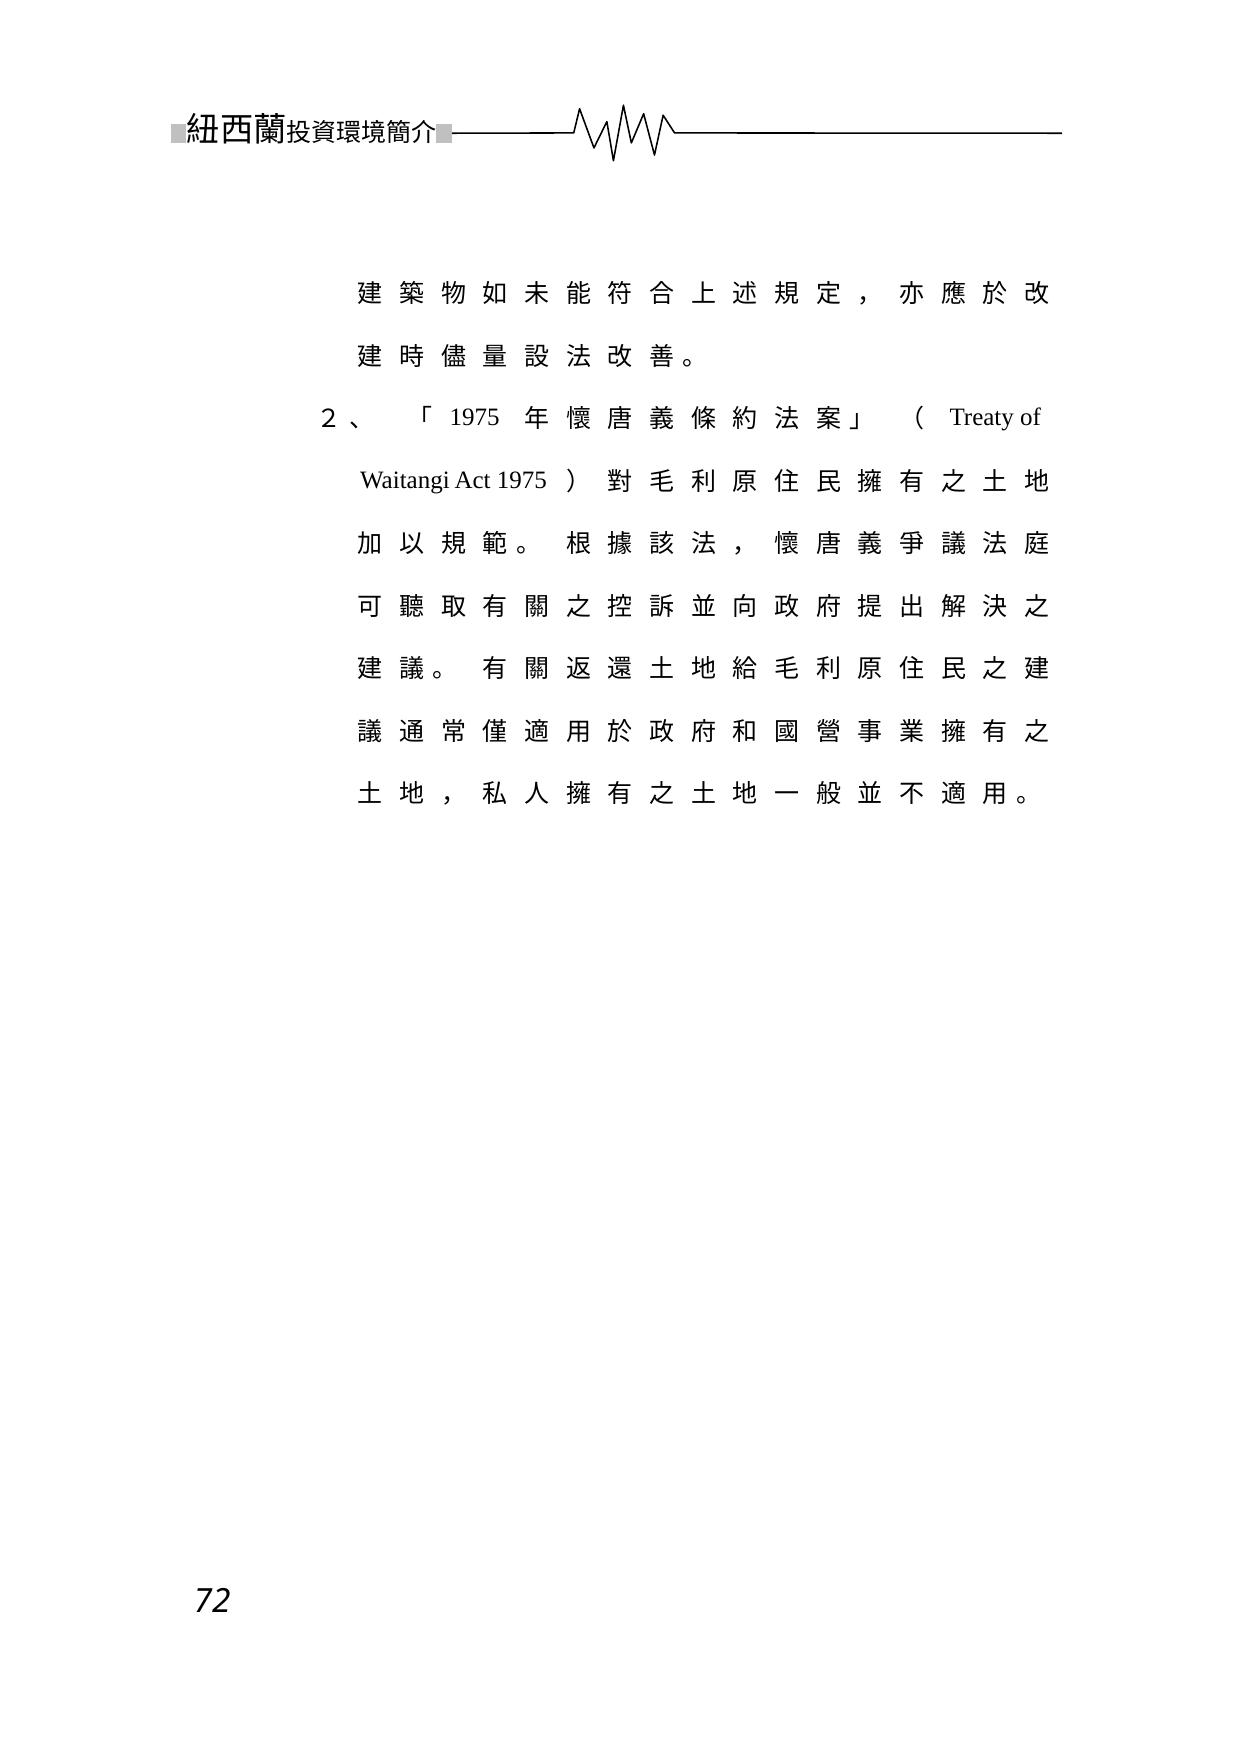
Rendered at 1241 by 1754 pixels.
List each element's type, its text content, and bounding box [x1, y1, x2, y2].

text 建築物如未能符合上述規定，亦應於改建時儘量設法改善。 [281, 250, 1058, 375]
text ２、「1975年懷唐義條約法案」（Treaty of Waitangi Act 1975）對毛利原住民擁有之土地加以規範。根據該法，懷唐義爭議法庭可聽取有關之控訴並向政府提出解決之建議。有關返還土地給毛利原住民之建議通常僅適用於政府和國營事業擁有之土地，私人擁有之土地一般並不適用。 [281, 375, 1058, 813]
